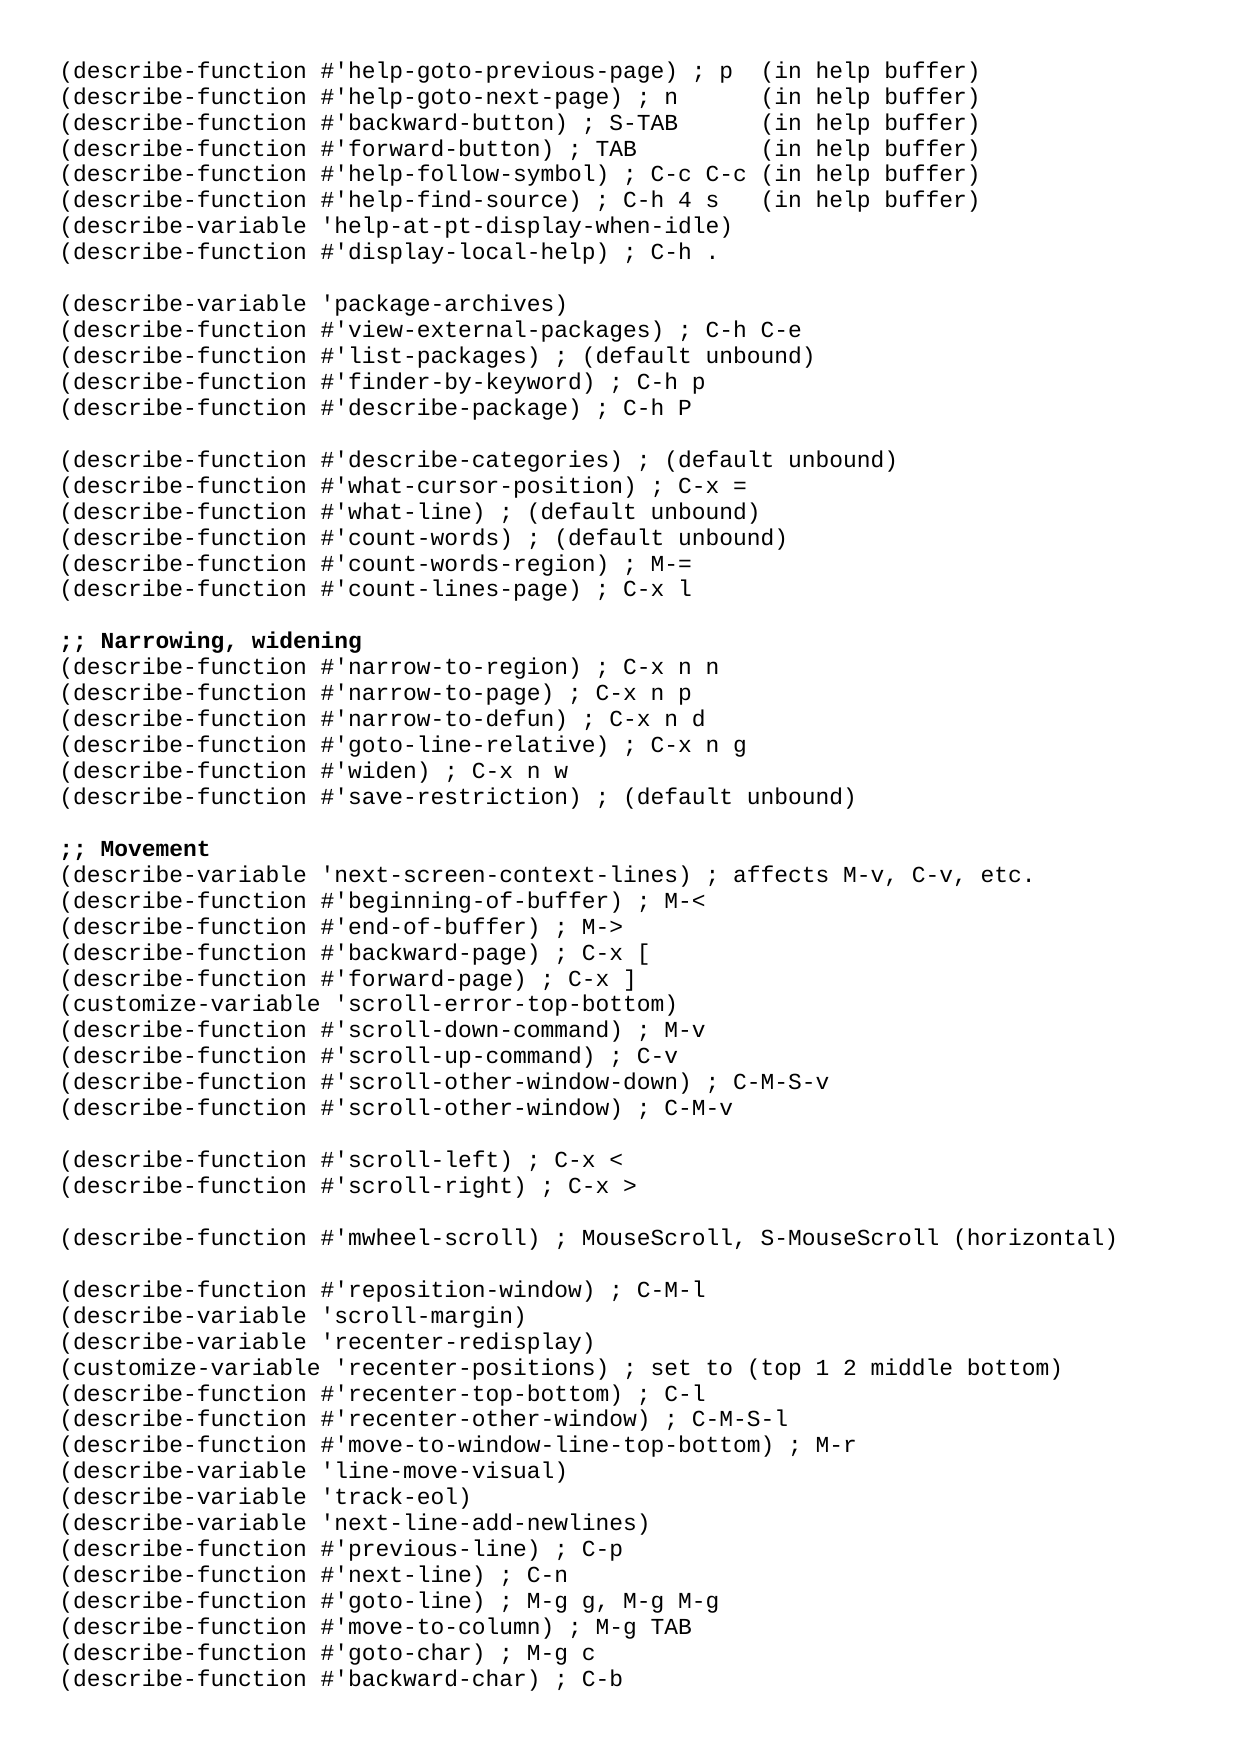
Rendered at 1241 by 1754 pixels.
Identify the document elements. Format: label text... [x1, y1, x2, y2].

text (describe-function #'help-goto-previous-page) ; p (in help buffer) [59, 59, 1181, 85]
text (describe-variable 'scroll-margin) [59, 1304, 1181, 1330]
text (describe-function #'backward-button) ; S-TAB (in help buffer) [59, 111, 1181, 137]
text (describe-variable 'line-move-visual) [59, 1460, 1181, 1486]
text (describe-function #'beginning-of-buffer) ; M-< [59, 889, 1181, 915]
text (describe-function #'next-line) ; C-n [59, 1563, 1181, 1589]
text (describe-function #'describe-categories) ; (default unbound) [59, 448, 1181, 474]
text (describe-function #'recenter-top-bottom) ; C-l [59, 1382, 1181, 1408]
text (describe-function #'scroll-up-command) ; C-v [59, 1045, 1181, 1071]
text ;; Narrowing, widening [59, 630, 1181, 656]
text (describe-function #'recenter-other-window) ; C-M-S-l [59, 1408, 1181, 1434]
text (describe-variable 'help-at-pt-display-when-idle) [59, 215, 1181, 241]
text (describe-function #'list-packages) ; (default unbound) [59, 344, 1181, 370]
text (describe-function #'count-words-region) ; M-= [59, 552, 1181, 578]
text (describe-variable 'package-archives) [59, 292, 1181, 318]
text (describe-function #'scroll-left) ; C-x < [59, 1148, 1181, 1174]
text (describe-function #'what-line) ; (default unbound) [59, 500, 1181, 526]
text (describe-function #'goto-line-relative) ; C-x n g [59, 733, 1181, 759]
text (describe-variable 'next-screen-context-lines) ; affects M-v, C-v, etc. [59, 863, 1181, 889]
text (customize-variable 'recenter-positions) ; set to (top 1 2 middle bottom) [59, 1356, 1181, 1382]
text (describe-function #'widen) ; C-x n w [59, 759, 1181, 785]
text (describe-function #'scroll-other-window-down) ; C-M-S-v [59, 1071, 1181, 1097]
text (describe-function #'end-of-buffer) ; M-> [59, 915, 1181, 941]
text (describe-function #'count-lines-page) ; C-x l [59, 578, 1181, 604]
text (describe-function #'backward-char) ; C-b [59, 1667, 1181, 1693]
text (describe-function #'help-follow-symbol) ; C-c C-c (in help buffer) [59, 163, 1181, 189]
text (describe-function #'backward-page) ; C-x [ [59, 941, 1181, 967]
text (describe-function #'mwheel-scroll) ; MouseScroll, S-MouseScroll (horizontal) [59, 1226, 1181, 1252]
text (describe-function #'forward-page) ; C-x ] [59, 967, 1181, 993]
text (describe-function #'forward-button) ; TAB (in help buffer) [59, 137, 1181, 163]
text (describe-function #'move-to-window-line-top-bottom) ; M-r [59, 1434, 1181, 1460]
text (describe-function #'help-goto-next-page) ; n (in help buffer) [59, 85, 1181, 111]
text (describe-function #'scroll-other-window) ; C-M-v [59, 1097, 1181, 1122]
text (describe-function #'count-words) ; (default unbound) [59, 526, 1181, 552]
text (describe-function #'save-restriction) ; (default unbound) [59, 785, 1181, 811]
text (describe-function #'goto-line) ; M-g g, M-g M-g [59, 1589, 1181, 1615]
text (describe-function #'narrow-to-region) ; C-x n n [59, 656, 1181, 682]
text (describe-function #'move-to-column) ; M-g TAB [59, 1615, 1181, 1641]
text ;; Movement [59, 837, 1181, 863]
text (describe-variable 'track-eol) [59, 1486, 1181, 1512]
text (describe-function #'describe-package) ; C-h P [59, 396, 1181, 422]
text (describe-variable 'next-line-add-newlines) [59, 1512, 1181, 1537]
text (customize-variable 'scroll-error-top-bottom) [59, 993, 1181, 1019]
text (describe-function #'reposition-window) ; C-M-l [59, 1278, 1181, 1304]
text (describe-function #'what-cursor-position) ; C-x = [59, 474, 1181, 500]
text (describe-function #'scroll-down-command) ; M-v [59, 1019, 1181, 1045]
text (describe-function #'previous-line) ; C-p [59, 1537, 1181, 1563]
text (describe-function #'finder-by-keyword) ; C-h p [59, 370, 1181, 396]
text (describe-function #'help-find-source) ; C-h 4 s (in help buffer) [59, 189, 1181, 215]
text (describe-variable 'recenter-redisplay) [59, 1330, 1181, 1356]
text (describe-function #'view-external-packages) ; C-h C-e [59, 318, 1181, 344]
text (describe-function #'narrow-to-page) ; C-x n p [59, 682, 1181, 707]
text (describe-function #'scroll-right) ; C-x > [59, 1174, 1181, 1200]
text (describe-function #'goto-char) ; M-g c [59, 1641, 1181, 1667]
text (describe-function #'display-local-help) ; C-h . [59, 241, 1181, 267]
text (describe-function #'narrow-to-defun) ; C-x n d [59, 707, 1181, 733]
